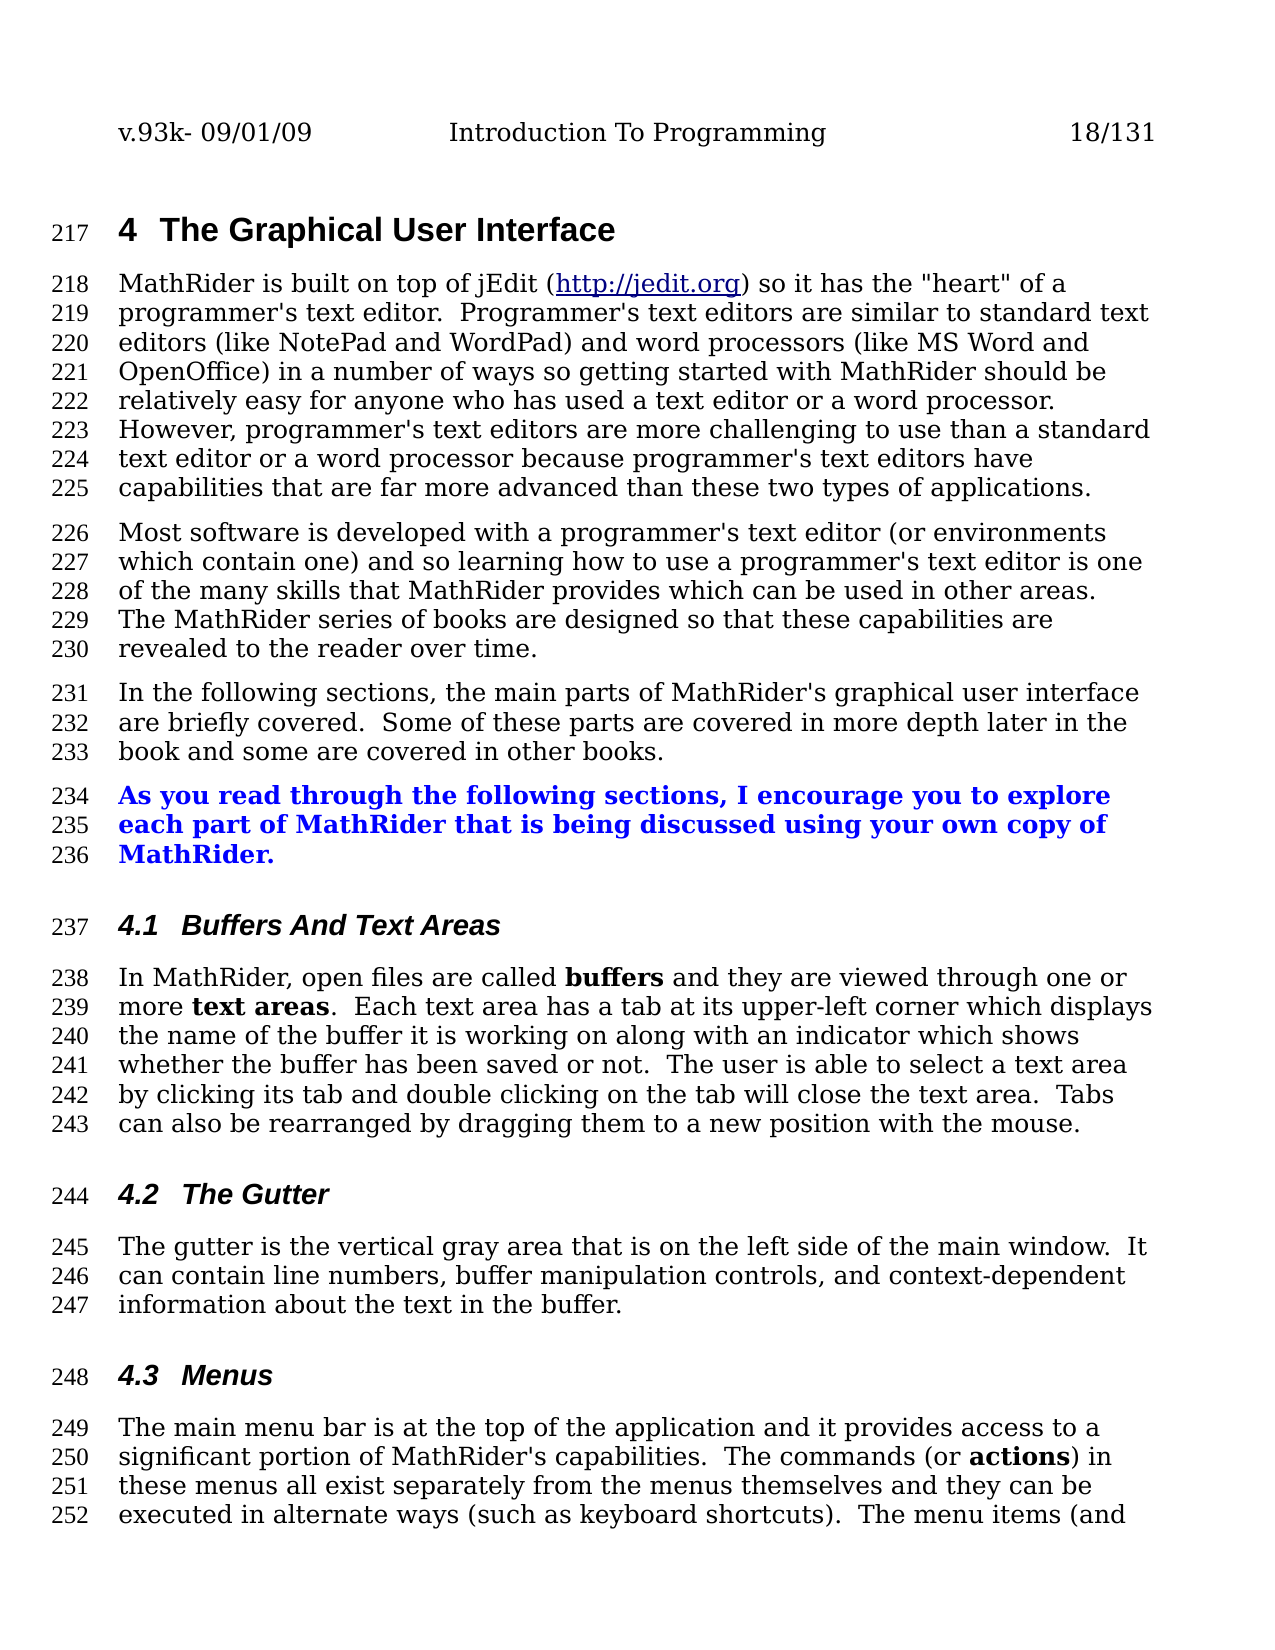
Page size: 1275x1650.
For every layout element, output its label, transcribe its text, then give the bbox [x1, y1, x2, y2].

text In the following sections, the main parts of MathRider's graphical user interface are briefly covered. Some of these parts are covered in more depth later in the book and some are covered in other books. [118, 678, 1157, 766]
subtitle The Gutter [118, 1177, 1157, 1211]
subtitle Menus [118, 1358, 1157, 1392]
text MathRider is built on top of jEdit (http://jedit.org) so it has the "heart" of a programmer's text editor. Programmer's text editors are similar to standard text editors (like NotePad and WordPad) and word processors (like MS Word and OpenOffice) in a number of ways so getting started with MathRider should be relatively easy for anyone who has used a text editor or a word processor. However, programmer's text editors are more challenging to use than a standard text editor or a word processor because programmer's text editors have capabilities that are far more advanced than these two types of applications. [118, 269, 1157, 503]
text The gutter is the vertical gray area that is on the left side of the main window. It can contain line numbers, buffer manipulation controls, and context-dependent information about the text in the buffer. [118, 1232, 1157, 1319]
text As you read through the following sections, I encourage you to explore each part of MathRider that is being discussed using your own copy of MathRider. [118, 781, 1157, 869]
subtitle Buffers And Text Areas [118, 908, 1157, 942]
subtitle The Graphical User Interface [118, 210, 1157, 248]
text In MathRider, open files are called buffers and they are viewed through one or more text areas. Each text area has a tab at its upper-left corner which displays the name of the buffer it is working on along with an indicator which shows whether the buffer has been saved or not. The user is able to select a text area by clicking its tab and double clicking on the tab will close the text area. Tabs can also be rearranged by dragging them to a new position with the mouse. [118, 963, 1157, 1138]
text The main menu bar is at the top of the application and it provides access to a significant portion of MathRider's capabilities. The commands (or actions) in these menus all exist separately from the menus themselves and they can be executed in alternate ways (such as keyboard shortcuts). The menu items (and [118, 1413, 1157, 1529]
text Most software is developed with a programmer's text editor (or environments which contain one) and so learning how to use a programmer's text editor is one of the many skills that MathRider provides which can be used in other areas. The MathRider series of books are designed so that these capabilities are revealed to the reader over time. [118, 518, 1157, 663]
